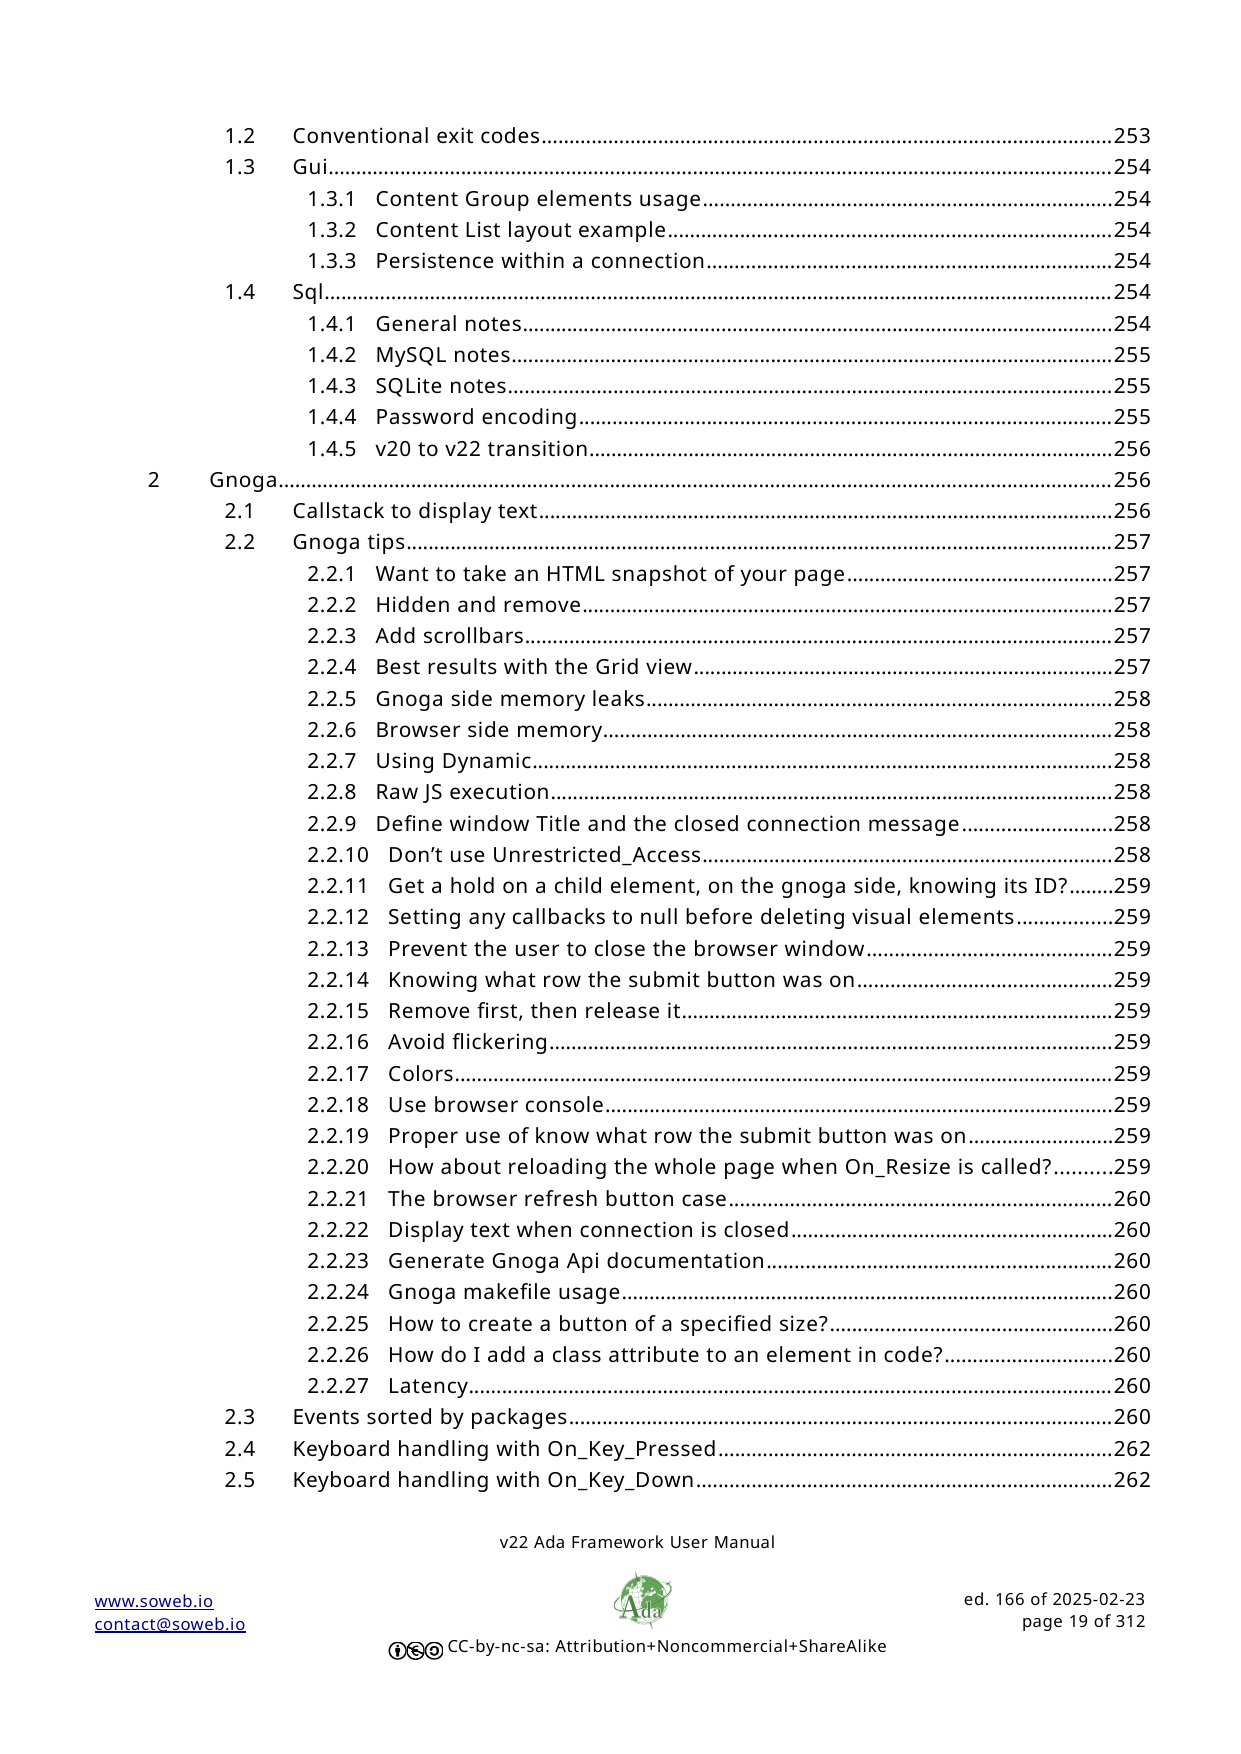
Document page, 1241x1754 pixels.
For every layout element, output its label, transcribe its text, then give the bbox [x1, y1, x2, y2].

text 2.2.1 Want to take an HTML snapshot of your page 257 [307, 556, 1152, 587]
text 2.2 Gnoga tips 257 [224, 525, 1152, 556]
text 2.2.16 Avoid flickering 259 [307, 1025, 1152, 1056]
text 2.2.5 Gnoga side memory leaks 258 [307, 681, 1152, 712]
picture [388, 1642, 443, 1660]
text 2.2.22 Display text when connection is closed 260 [307, 1212, 1152, 1243]
text 2.2.6 Browser side memory 258 [307, 712, 1152, 743]
text 2.2.25 How to create a button of a specified size? 260 [307, 1306, 1152, 1337]
text 2.2.12 Setting any callbacks to null before deleting visual elements 259 [307, 900, 1152, 931]
text 2.2.24 Gnoga makefile usage 260 [307, 1275, 1152, 1306]
picture [613, 1571, 672, 1630]
text 1.4.2 MySQL notes 255 [307, 337, 1152, 368]
text 2.2.14 Knowing what row the submit button was on 259 [307, 962, 1152, 993]
text 2.2.17 Colors 259 [307, 1056, 1152, 1087]
text 2.2.19 Proper use of know what row the submit button was on 259 [307, 1118, 1152, 1150]
text 2.2.26 How do I add a class attribute to an element in code? 260 [307, 1337, 1152, 1368]
text 2.2.18 Use browser console 259 [307, 1087, 1152, 1118]
text 2.2.27 Latency 260 [307, 1368, 1152, 1400]
text 1.2 Conventional exit codes 253 [224, 118, 1152, 150]
text 1.4.3 SQLite notes 255 [307, 368, 1152, 400]
text 1.4.4 Password encoding 255 [307, 400, 1152, 431]
text 2.1 Callstack to display text 256 [224, 493, 1152, 525]
text 2.2.7 Using Dynamic 258 [307, 743, 1152, 775]
text 2.2.23 Generate Gnoga Api documentation 260 [307, 1243, 1152, 1275]
text 2.2.10 Don’t use Unrestricted_Access 258 [307, 837, 1152, 868]
text 1.3.2 Content List layout example 254 [307, 212, 1152, 243]
text 1.3 Gui 254 [224, 150, 1152, 181]
text 2.4 Keyboard handling with On_Key_Pressed 262 [224, 1431, 1152, 1462]
text 1.4.1 General notes 254 [307, 306, 1152, 337]
text 2.2.20 How about reloading the whole page when On_Resize is called? 259 [307, 1150, 1152, 1181]
text 1.4.5 v20 to v22 transition 256 [307, 431, 1152, 462]
text 2.3 Events sorted by packages 260 [224, 1400, 1152, 1431]
text 2.2.9 Define window Title and the closed connection message 258 [307, 806, 1152, 837]
text 2.2.13 Prevent the user to close the browser window 259 [307, 931, 1152, 962]
text 2.5 Keyboard handling with On_Key_Down 262 [224, 1462, 1152, 1493]
text 2.2.3 Add scrollbars 257 [307, 618, 1152, 650]
text 2.2.4 Best results with the Grid view 257 [307, 650, 1152, 681]
text 1.3.1 Content Group elements usage 254 [307, 181, 1152, 212]
text 1.4 Sql 254 [224, 275, 1152, 306]
text 2.2.2 Hidden and remove 257 [307, 587, 1152, 618]
text 2.2.21 The browser refresh button case 260 [307, 1181, 1152, 1212]
text 2.2.11 Get a hold on a child element, on the gnoga side, knowing its ID? 259 [307, 868, 1152, 900]
text 2.2.15 Remove first, then release it 259 [307, 993, 1152, 1025]
text 2 Gnoga 256 [148, 462, 1152, 493]
text 1.3.3 Persistence within a connection 254 [307, 243, 1152, 275]
text 2.2.8 Raw JS execution 258 [307, 775, 1152, 806]
